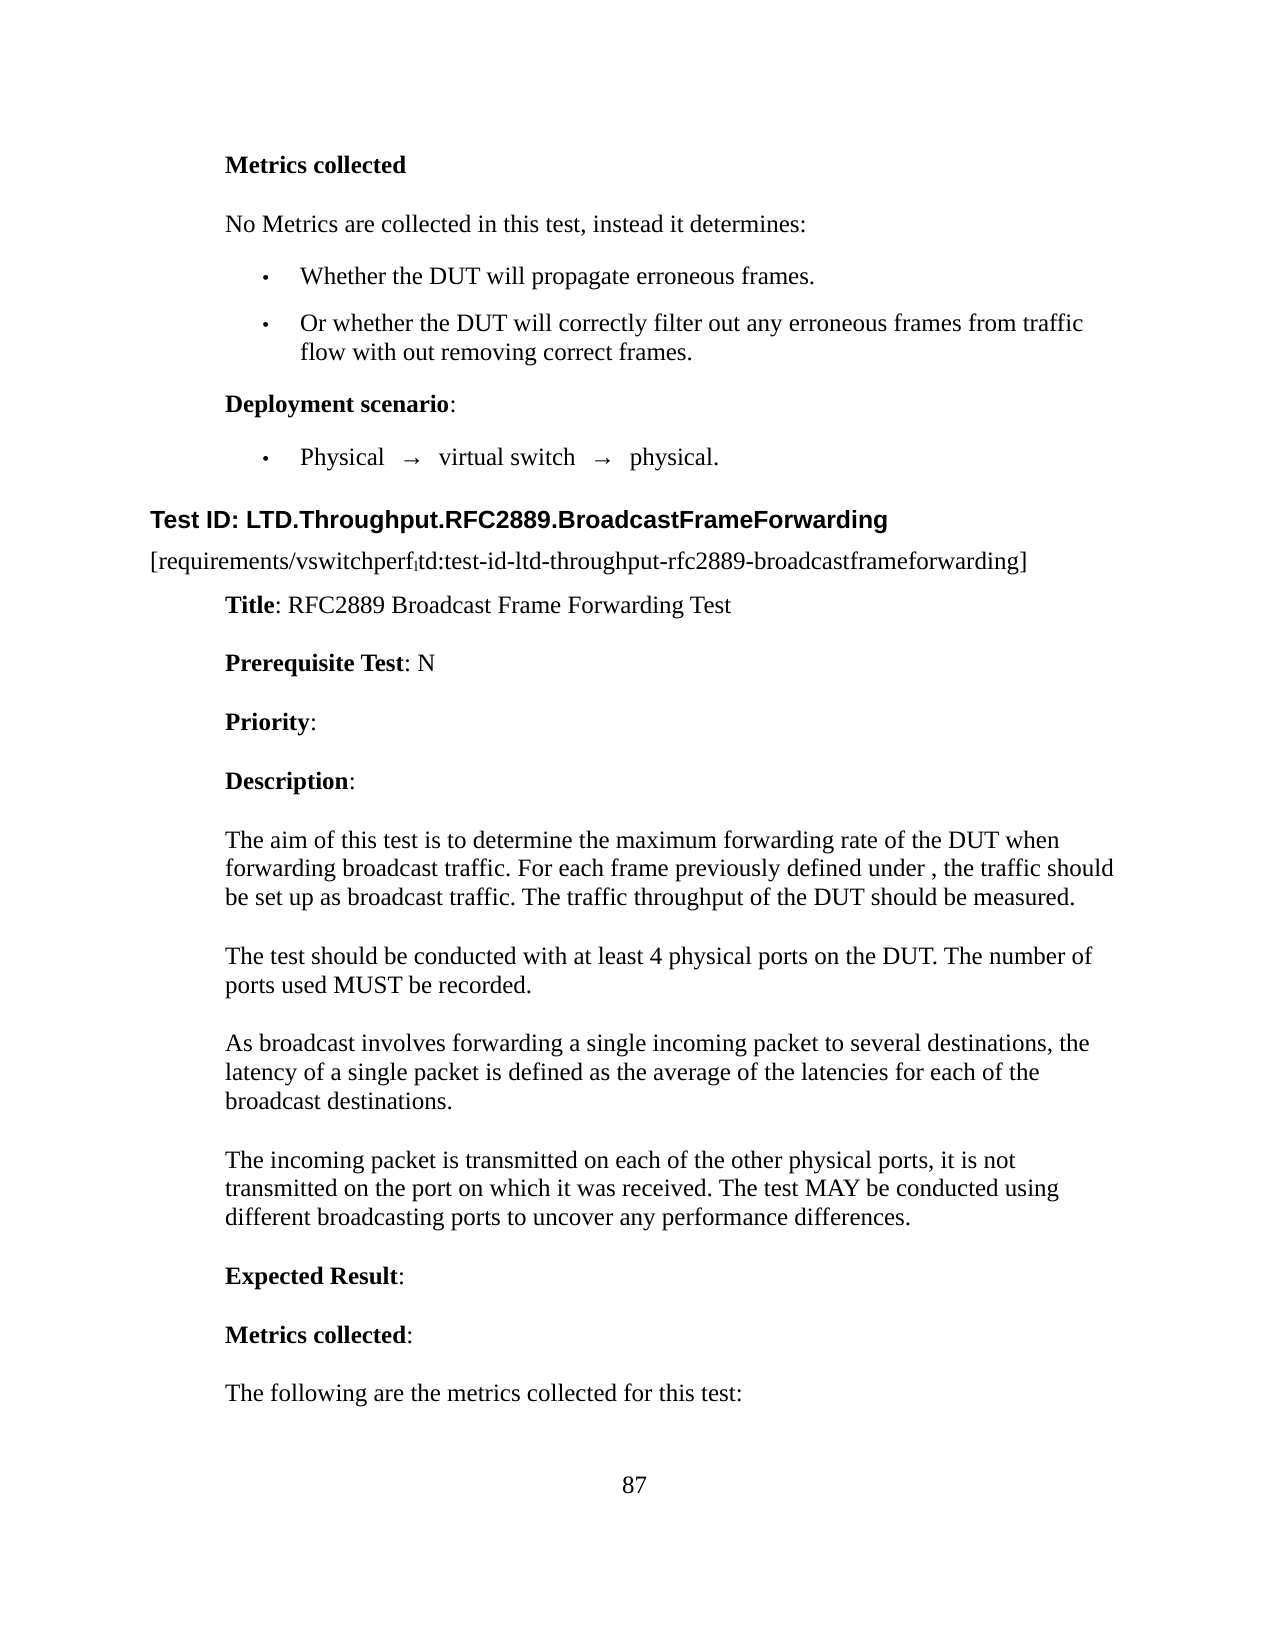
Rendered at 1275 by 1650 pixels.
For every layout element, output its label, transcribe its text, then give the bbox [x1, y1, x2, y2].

list Physical → virtual switch → physical. [262, 442, 1125, 471]
text The following are the metrics collected for this test: [225, 1378, 1125, 1407]
text The incoming packet is transmitted on each of the other physical ports, it is not transmitted on the port on which it was received. The test MAY be conducted using different broadcasting ports to uncover any performance differences. [225, 1145, 1125, 1231]
text The aim of this test is to determine the maximum forwarding rate of the DUT when forwarding broadcast traffic. For each frame previously defined under , the traffic should be set up as broadcast traffic. The traffic throughput of the DUT should be measured. [225, 825, 1125, 911]
subtitle Test ID: LTD.Throughput.RFC2889.BroadcastFrameForwarding [150, 505, 1125, 533]
list Or whether the DUT will correctly filter out any erroneous frames from traffic flow with out removing correct frames. [262, 308, 1125, 366]
text Priority: [225, 707, 1125, 736]
text Deployment scenario: [225, 389, 1125, 418]
text Metrics collected: [225, 1320, 1125, 1348]
text Prerequisite Test: N [225, 648, 1125, 677]
text Metrics collected [225, 150, 1125, 179]
text As broadcast involves forwarding a single incoming packet to several destinations, the latency of a single packet is defined as the average of the latencies for each of the broadcast destinations. [225, 1028, 1125, 1115]
text Description: [225, 766, 1125, 795]
text Title: RFC2889 Broadcast Frame Forwarding Test [225, 590, 1125, 618]
text [requirements/vswitchperfltd:test-id-ltd-throughput-rfc2889-broadcastframeforwarding] [150, 546, 1125, 575]
text Expected Result: [225, 1261, 1125, 1290]
text The test should be conducted with at least 4 physical ports on the DUT. The number of ports used MUST be recorded. [225, 941, 1125, 998]
list Whether the DUT will propagate erroneous frames. [262, 261, 1125, 290]
text No Metrics are collected in this test, instead it determines: [225, 209, 1125, 237]
